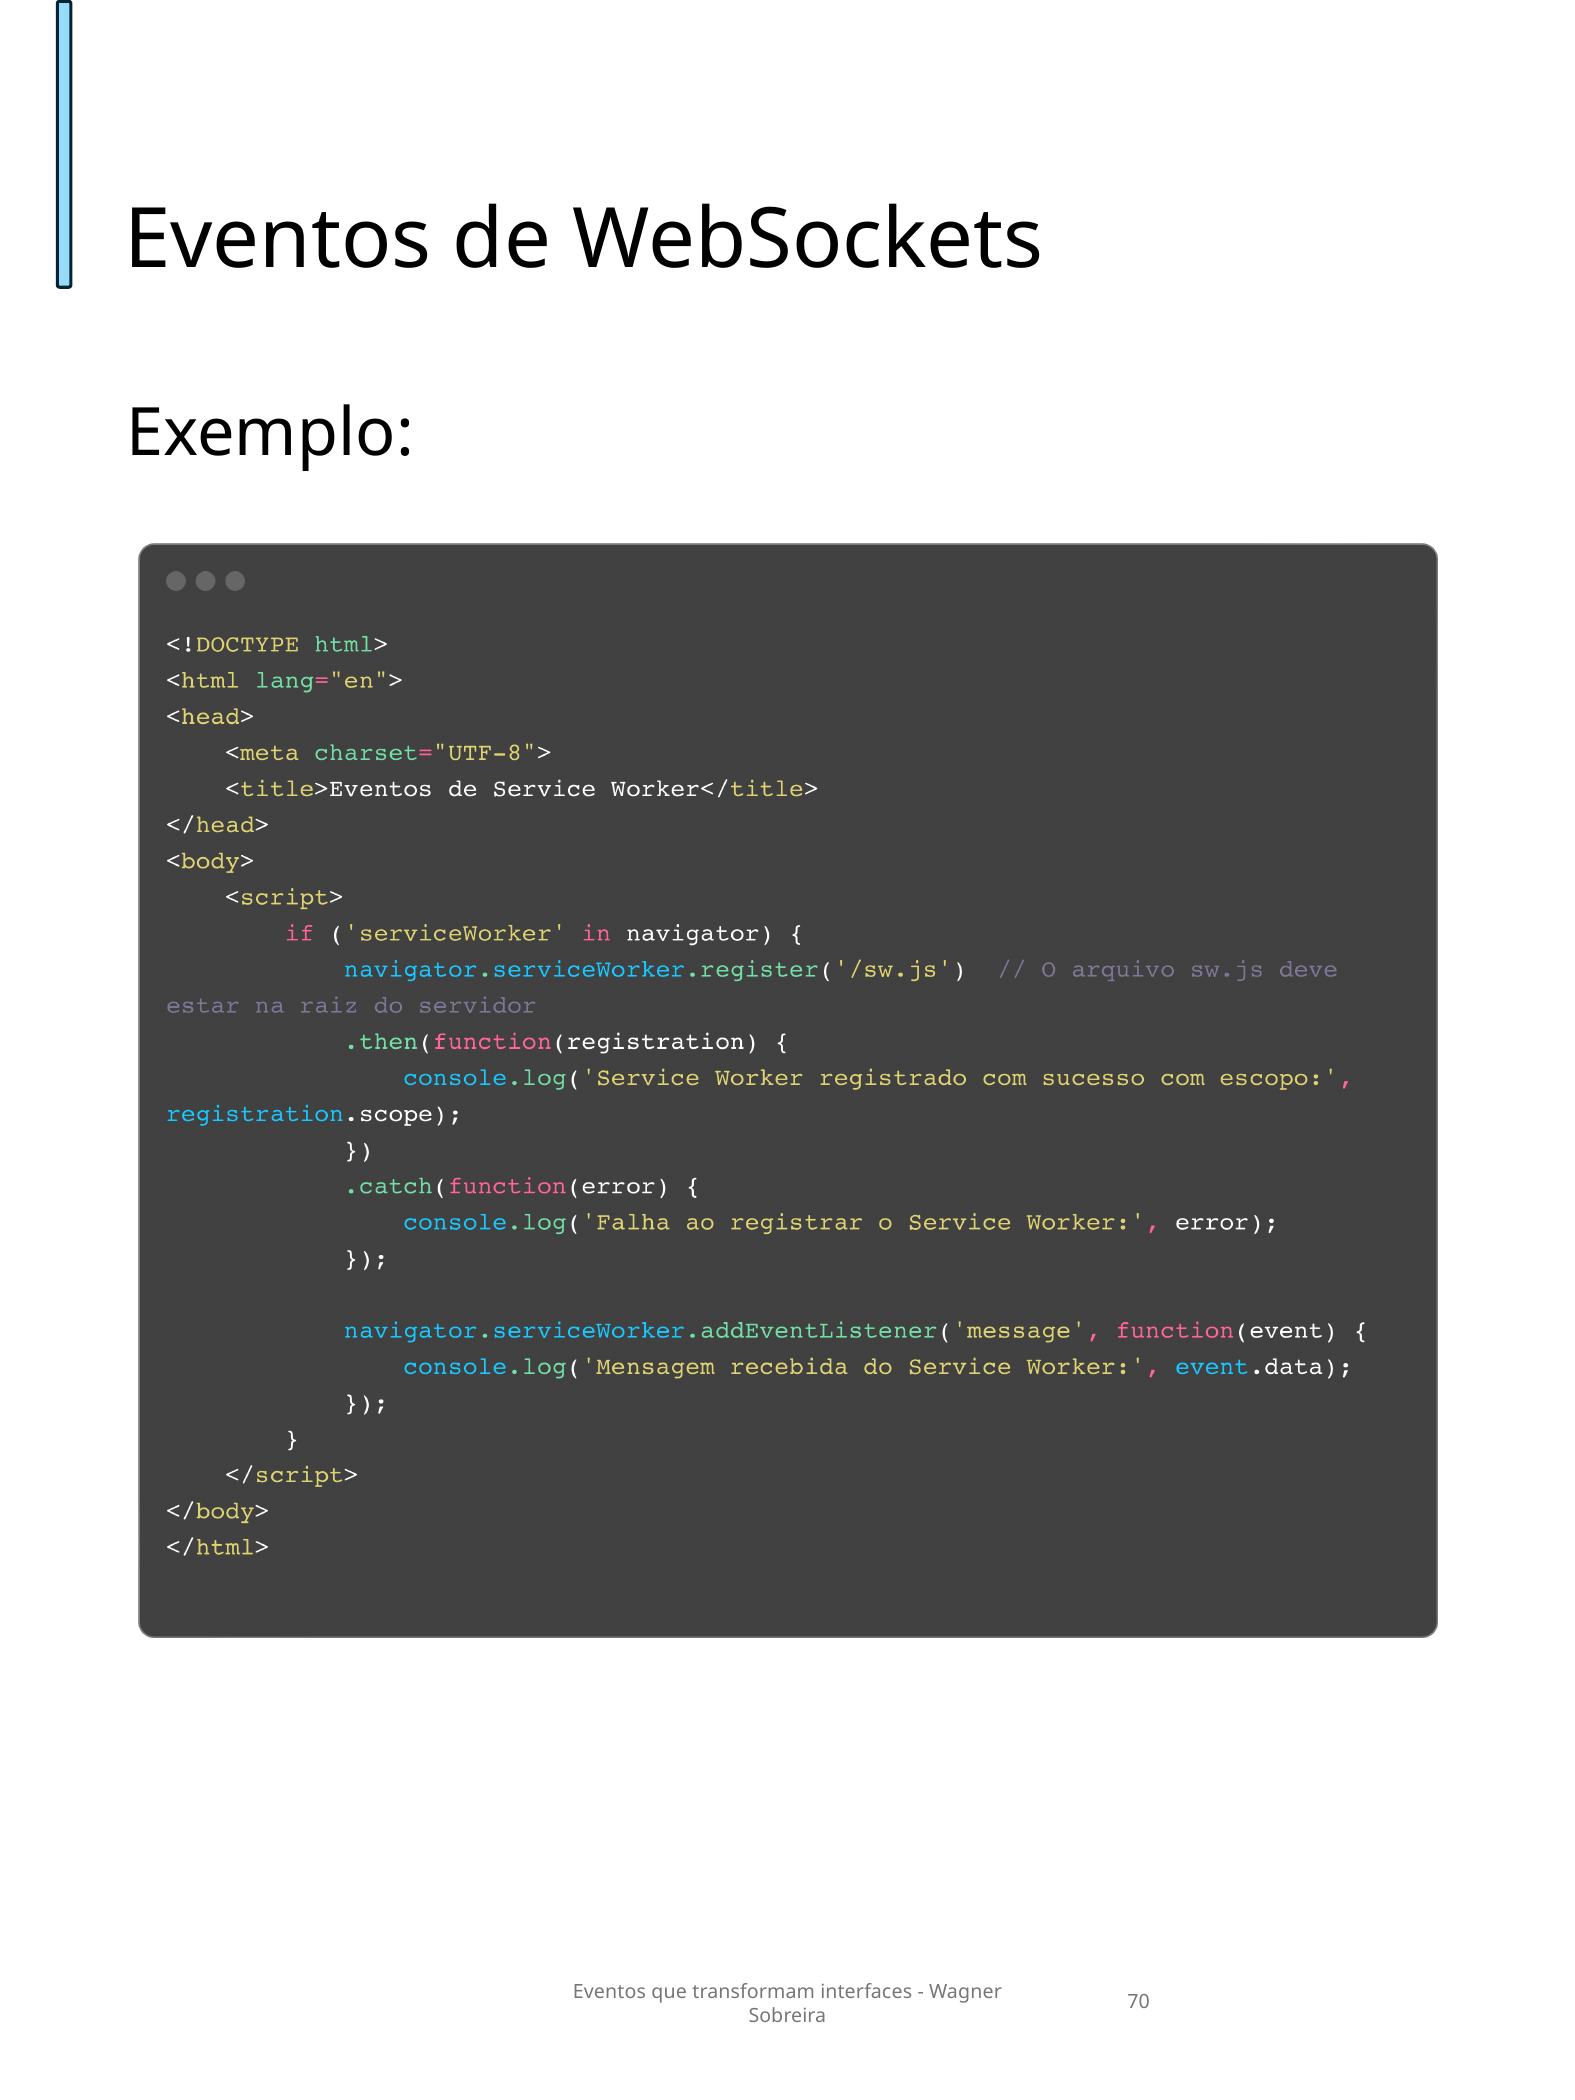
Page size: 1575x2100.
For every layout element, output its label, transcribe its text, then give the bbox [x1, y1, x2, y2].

text_box Exemplo: [111, 390, 1476, 438]
picture [33, 438, 1543, 1743]
text_box Eventos de WebSockets [109, 188, 1474, 343]
footer Eventos que transformam interfaces - Wagner Sobreira [521, 1946, 1054, 2059]
slide_number 70 [1112, 1946, 1467, 2059]
text_box [57, 1, 71, 288]
